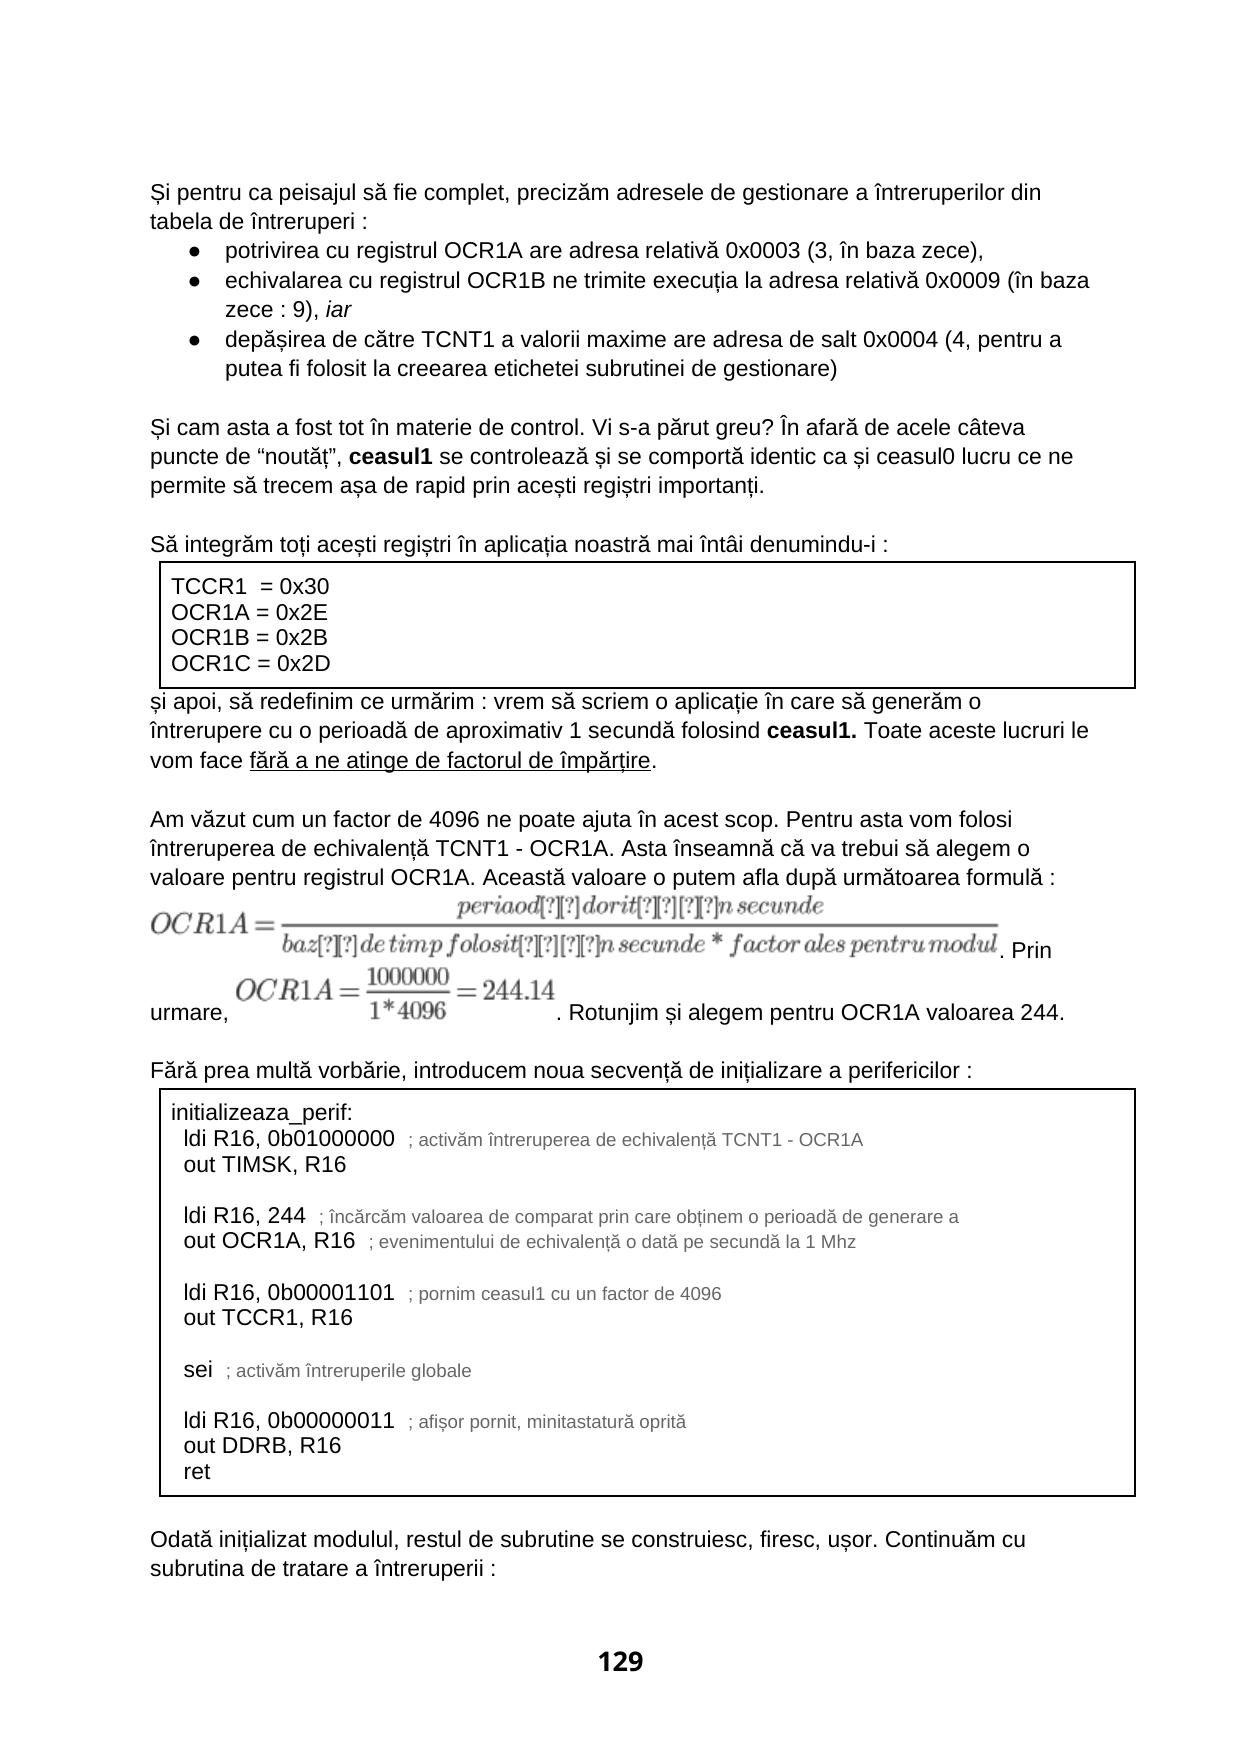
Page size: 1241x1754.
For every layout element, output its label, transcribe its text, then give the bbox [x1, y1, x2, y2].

list potrivirea cu registrul OCR1A are adresa relativă 0x0003 (3, în baza zece), [187, 238, 1091, 264]
table_header initializeaza_perif: ldi R16, 0b01000000 ; activăm întreruperea de echivalență TCNT1 - OCR1A out TIMSK, R16 ldi R16, 244 ; încărcăm valoarea de comparat prin care obținem o perioadă de generare a out OCR1A, R16 ; evenimentului de echivalență o dată pe secundă la 1 Mhz ldi R16, 0b00001101 ; pornim ceasul1 cu un factor de 4096 out TCCR1, R16 sei ; activăm întreruperile globale ldi R16, 0b00000011 ; afișor pornit, minitastatură oprită out DDRB, R16 ret [161, 1090, 1134, 1495]
text Am văzut cum un factor de 4096 ne poate ajuta în acest scop. Pentru asta vom folosi întreruperea de echivalență TCNT1 - OCR1A. Asta înseamnă că va trebui să alegem o valoare pentru registrul OCR1A. Această valoare o putem afla după următoarea formulă : . Prin urmare, . Rotunjim și alegem pentru OCR1A valoarea 244. [150, 806, 1091, 1025]
text Și cam asta a fost tot în materie de control. Vi s-a părut greu? În afară de acele câteva puncte de “noutăț”, ceasul1 se controlează și se comportă identic ca și ceasul0 lucru ce ne permite să trecem așa de rapid prin acești regiștri importanți. [150, 414, 1091, 499]
picture [235, 967, 556, 1021]
text Să integrăm toți acești regiștri în aplicația noastră mai întâi denumindu-i : [150, 532, 1091, 557]
text și apoi, să redefinim ce urmărim : vrem să scriem o aplicație în care să generăm o întrerupere cu o perioadă de aproximativ 1 secundă folosind ceasul1. Toate aceste lucruri le vom face fără a ne atinge de factorul de împărțire. [150, 689, 1091, 773]
text Odată inițializat modulul, restul de subrutine se construiesc, firesc, ușor. Continuăm cu subrutina de tratare a întreruperii : [150, 1526, 1091, 1581]
text Și pentru ca peisajul să fie complet, precizăm adresele de gestionare a întreruperilor din tabela de întreruperi : [150, 179, 1091, 234]
text Fără prea multă vorbărie, introducem noua secvență de inițializare a perifericilor : [150, 1058, 1091, 1084]
picture [150, 894, 999, 959]
list echivalarea cu registrul OCR1B ne trimite execuția la adresa relativă 0x0009 (în baza zece : 9), iar [187, 267, 1091, 322]
table_header TCCR1 = 0x30 OCR1A = 0x2E OCR1B = 0x2B OCR1C = 0x2D [161, 563, 1134, 687]
list depășirea de către TCNT1 a valorii maxime are adresa de salt 0x0004 (4, pentru a putea fi folosit la creearea etichetei subrutinei de gestionare) [187, 326, 1091, 381]
